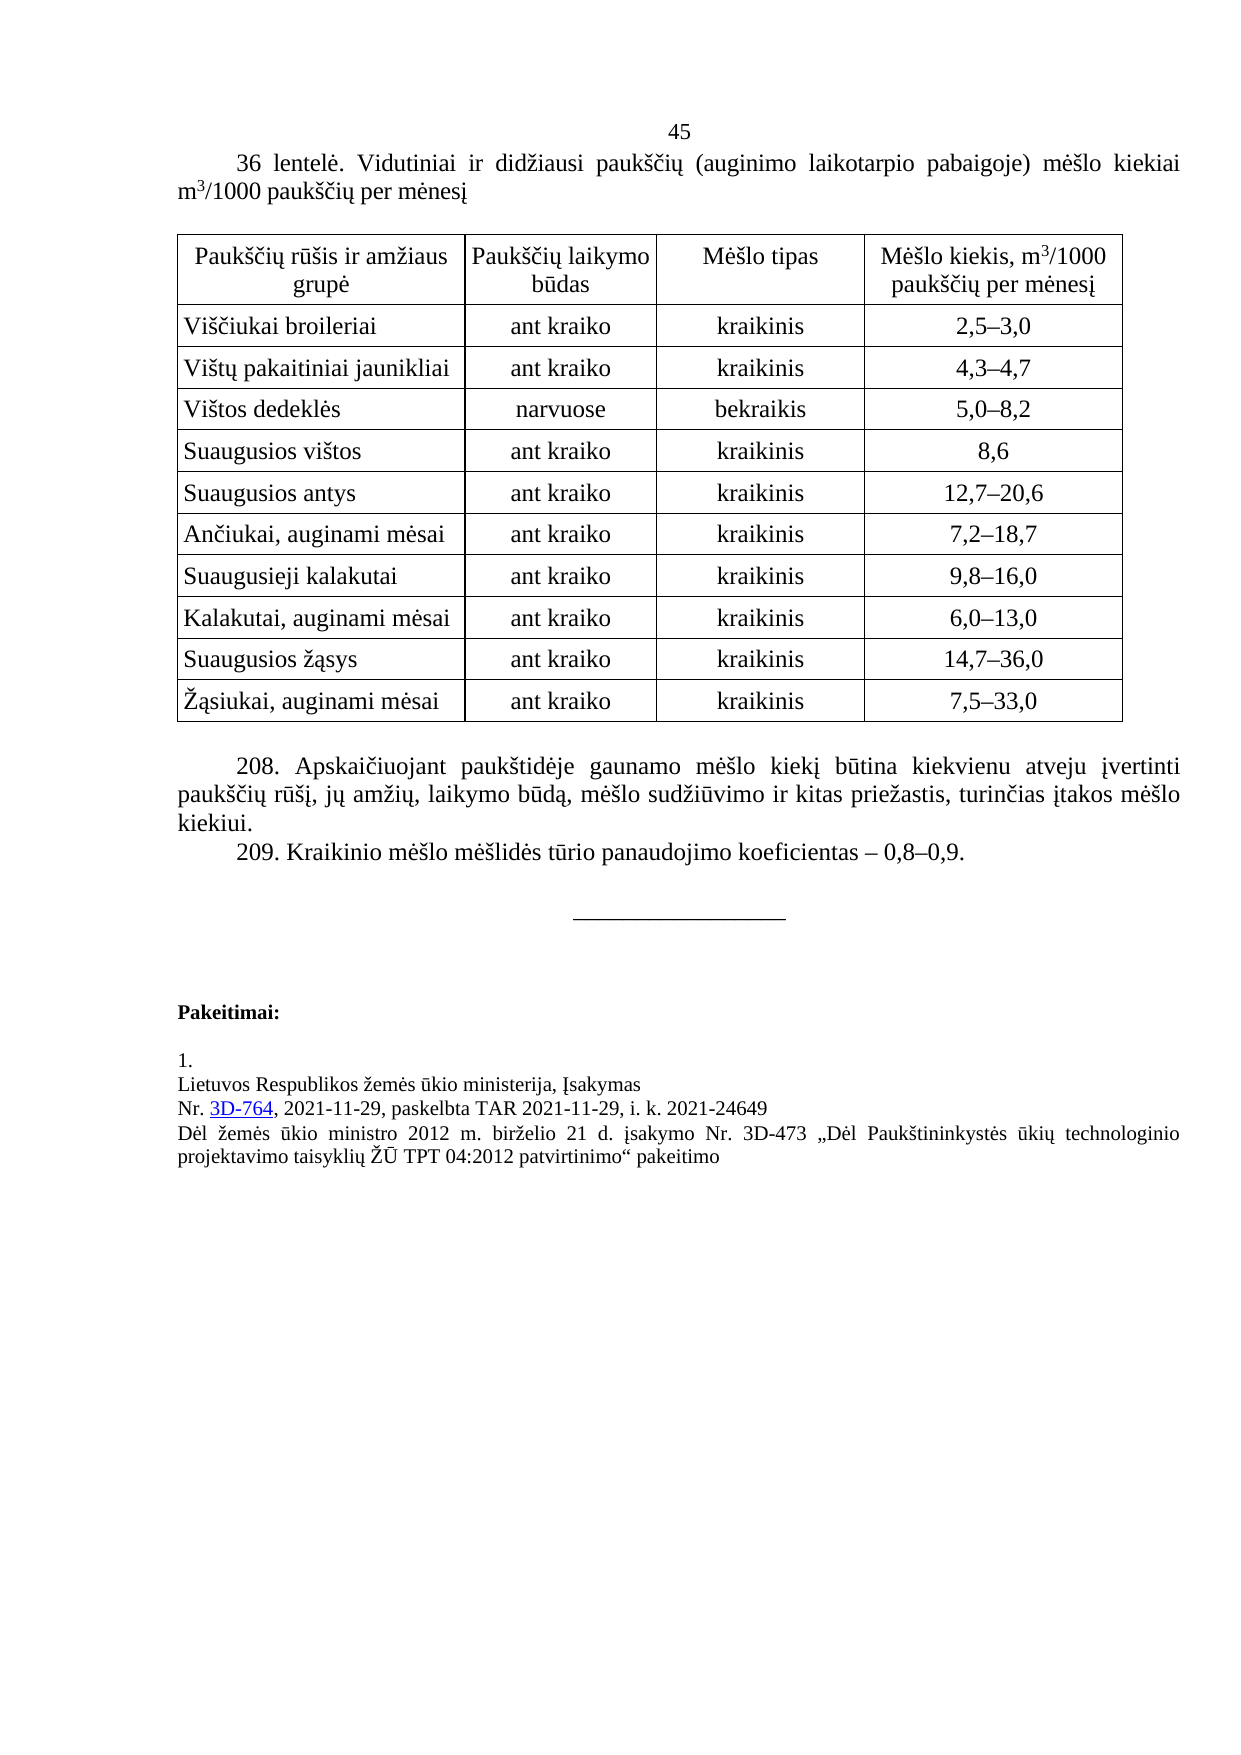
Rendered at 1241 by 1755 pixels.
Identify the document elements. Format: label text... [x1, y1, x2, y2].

table_cell ant kraiko [466, 597, 656, 638]
table_cell Suaugusios vištos [178, 430, 464, 471]
table_cell Žąsiukai, auginami mėsai [178, 680, 464, 721]
table_cell 9,8–16,0 [865, 555, 1122, 596]
table_cell Ančiukai, auginami mėsai [178, 514, 464, 554]
text 1. [177, 1048, 1181, 1072]
table_cell 12,7–20,6 [865, 472, 1122, 513]
table_cell ant kraiko [466, 680, 656, 721]
table_cell 2,5–3,0 [865, 305, 1122, 346]
table_cell Suaugusios žąsys [178, 639, 464, 679]
table_cell 4,3–4,7 [865, 347, 1122, 388]
table_cell kraikinis [657, 430, 864, 471]
table_cell Suaugusios antys [178, 472, 464, 513]
table_header Paukščių laikymo būdas [466, 235, 656, 304]
text Pakeitimai: [177, 1000, 1181, 1024]
text 36 lentelė. Vidutiniai ir didžiausi paukščių (auginimo laikotarpio pabaigoje) mėšlo kiekiai m3/1000 paukščių per mėnesį [177, 148, 1181, 205]
table_cell Kalakutai, auginami mėsai [178, 597, 464, 638]
text Dėl žemės ūkio ministro 2012 m. birželio 21 d. įsakymo Nr. 3D-473 „Dėl Paukštininkystės ūkių technologinio projektavimo taisyklių ŽŪ TPT 04:2012 patvirtinimo“ pakeitimo [177, 1120, 1181, 1168]
table_cell kraikinis [657, 347, 864, 388]
text Lietuvos Respublikos žemės ūkio ministerija, Įsakymas [177, 1072, 1181, 1096]
table_header Mėšlo tipas [657, 235, 864, 304]
table_cell ant kraiko [466, 347, 656, 388]
table_cell kraikinis [657, 639, 864, 679]
table_cell Viščiukai broileriai [178, 305, 464, 346]
table_cell kraikinis [657, 305, 864, 346]
table_cell ant kraiko [466, 555, 656, 596]
table_header Paukščių rūšis ir amžiaus grupė [178, 235, 464, 304]
table_cell ant kraiko [466, 430, 656, 471]
table_cell 6,0–13,0 [865, 597, 1122, 638]
table_cell Vištų pakaitiniai jaunikliai [178, 347, 464, 388]
table_cell kraikinis [657, 472, 864, 513]
table_cell bekraikis [657, 389, 864, 429]
table_header Mėšlo kiekis, m3/1000 paukščių per mėnesį [865, 235, 1122, 304]
text _________________ [177, 894, 1181, 923]
table_cell ant kraiko [466, 305, 656, 346]
table_cell kraikinis [657, 514, 864, 554]
table_cell Suaugusieji kalakutai [178, 555, 464, 596]
table_cell 14,7–36,0 [865, 639, 1122, 679]
text 208. Apskaičiuojant paukštidėje gaunamo mėšlo kiekį būtina kiekvienu atveju įvertinti paukščių rūšį, jų amžių, laikymo būdą, mėšlo sudžiūvimo ir kitas priežastis, turinčias įtakos mėšlo kiekiui. [177, 751, 1181, 837]
table_cell ant kraiko [466, 639, 656, 679]
table_cell kraikinis [657, 555, 864, 596]
table_cell Vištos dedeklės [178, 389, 464, 429]
table_cell ant kraiko [466, 472, 656, 513]
table_cell 5,0–8,2 [865, 389, 1122, 429]
table_cell 7,5–33,0 [865, 680, 1122, 721]
table_cell kraikinis [657, 680, 864, 721]
table_cell ant kraiko [466, 514, 656, 554]
table_cell 8,6 [865, 430, 1122, 471]
text 209. Kraikinio mėšlo mėšlidės tūrio panaudojimo koeficientas – 0,8–0,9. [177, 837, 1181, 866]
table_cell narvuose [466, 389, 656, 429]
text Nr. 3D-764, 2021-11-29, paskelbta TAR 2021-11-29, i. k. 2021-24649 [177, 1096, 1181, 1120]
table_cell 7,2–18,7 [865, 514, 1122, 554]
table_cell kraikinis [657, 597, 864, 638]
